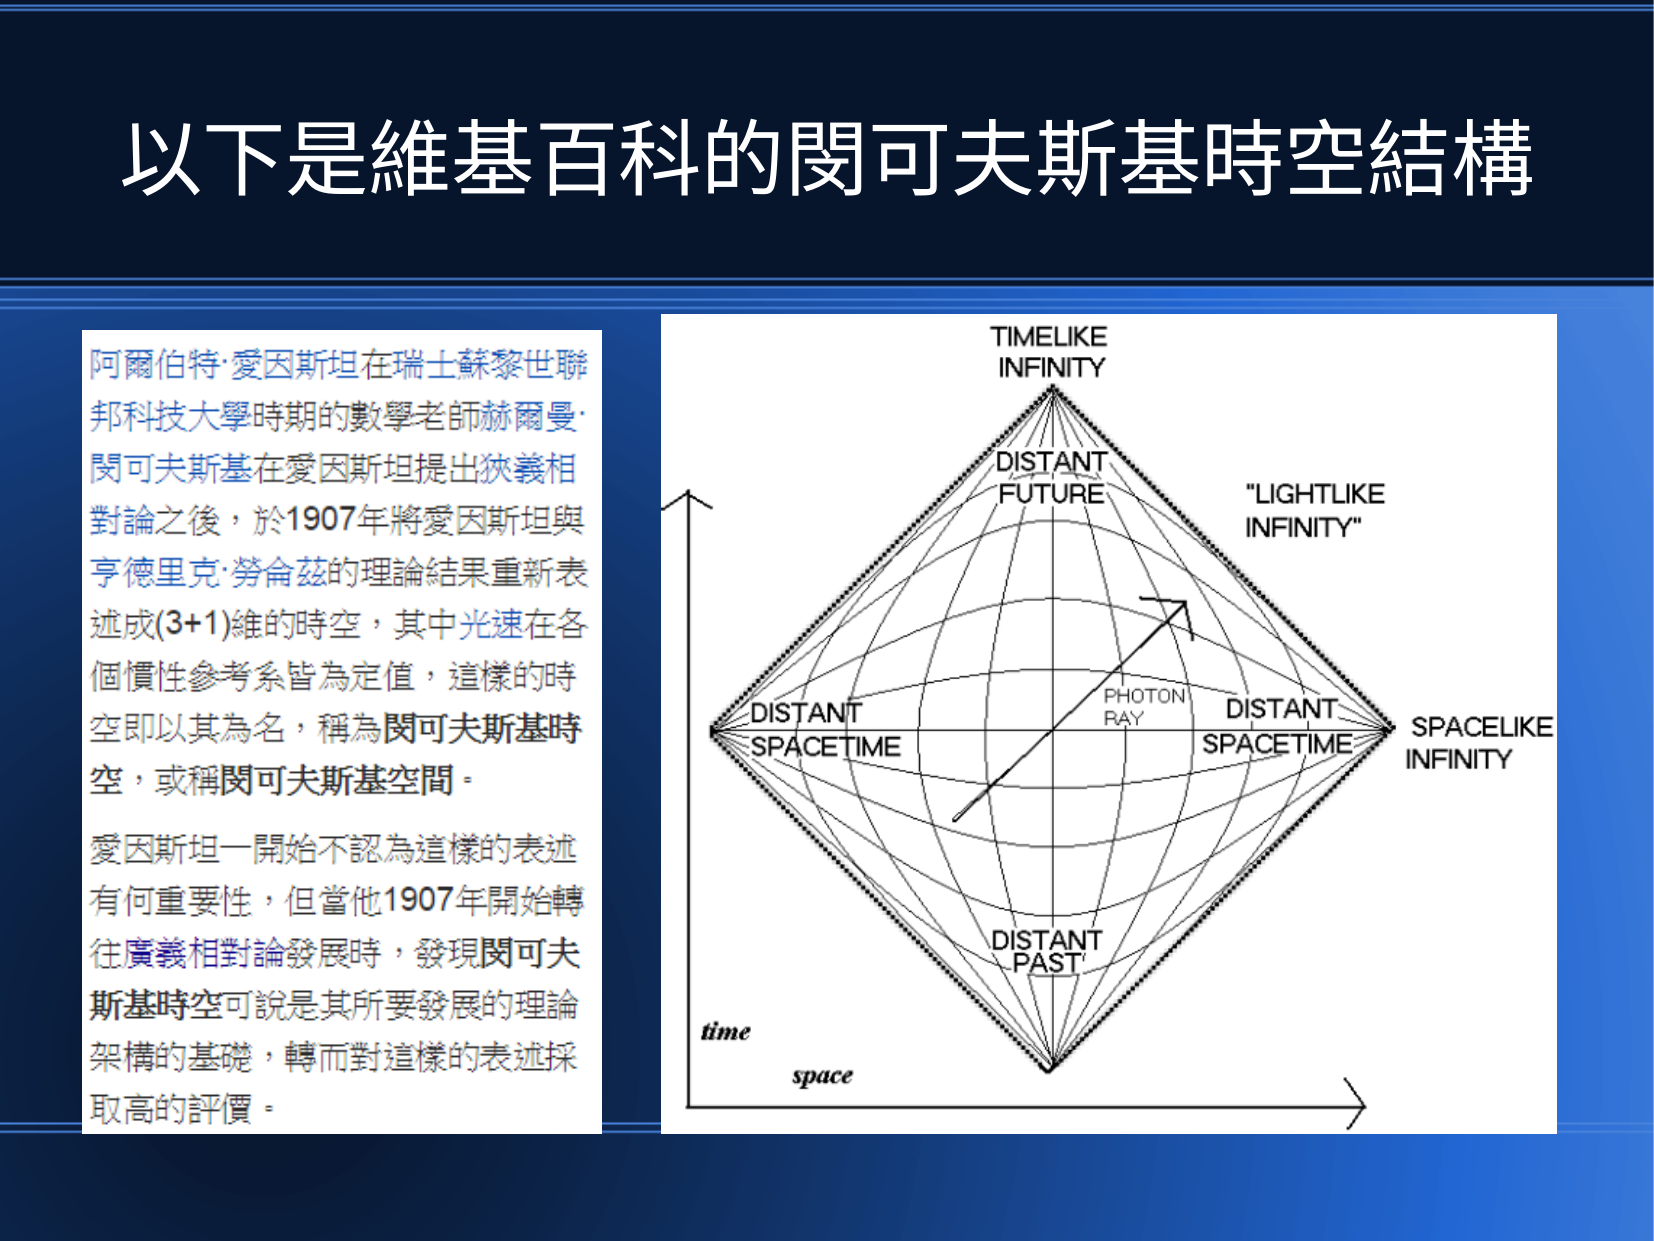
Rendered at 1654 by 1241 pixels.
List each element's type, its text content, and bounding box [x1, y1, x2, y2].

picture [0, 0, 1654, 1241]
title 以下是維基百科的閔可夫斯基時空結構 [82, 49, 1571, 257]
